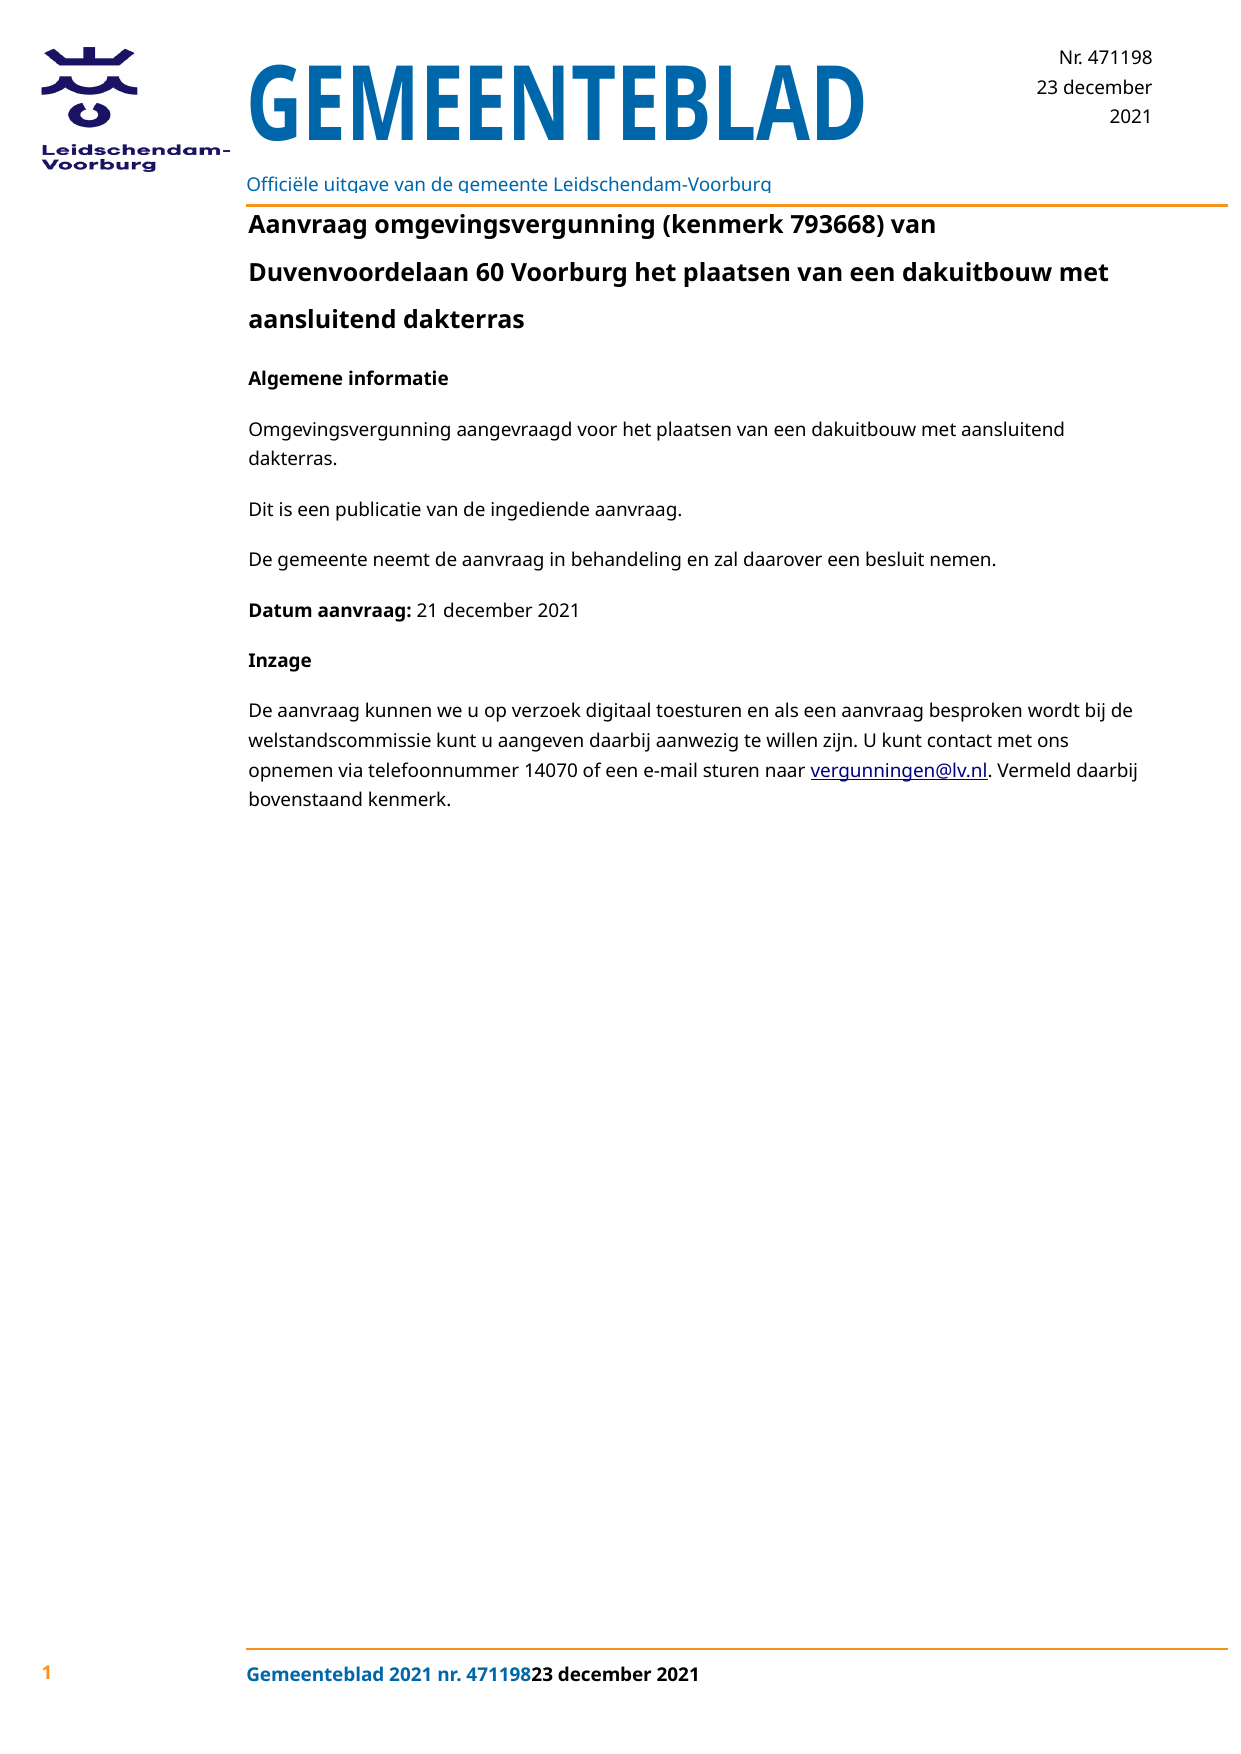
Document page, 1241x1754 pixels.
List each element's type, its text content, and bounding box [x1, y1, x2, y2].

text Dit is een publicatie van de ingediende aanvraag. [248, 496, 1152, 522]
text De gemeente neemt de aanvraag in behandeling en zal daarover een besluit nemen. [248, 546, 1152, 572]
text Inzage [248, 647, 1152, 673]
text De aanvraag kunnen we u op verzoek digitaal toesturen en als een aanvraag besproken wordt bij de welstandscommissie kunt u aangeven daarbij aanwezig te willen zijn. U kunt contact met ons opnemen via telefoonnummer 14070 of een e-mail sturen naar vergunningen@lv.nl. Vermeld daarbij bovenstaand kenmerk. [248, 698, 1152, 812]
picture [41, 47, 231, 172]
text Aanvraag omgevingsvergunning (kenmerk 793668) van Duvenvoordelaan 60 Voorburg het plaatsen van een dakuitbouw met aansluitend dakterras [248, 207, 1152, 336]
text Datum aanvraag: 21 december 2021 [248, 597, 1152, 622]
text Algemene informatie [248, 366, 1152, 391]
text Omgevingsvergunning aangevraagd voor het plaatsen van een dakuitbouw met aansluitend dakterras. [248, 416, 1152, 471]
